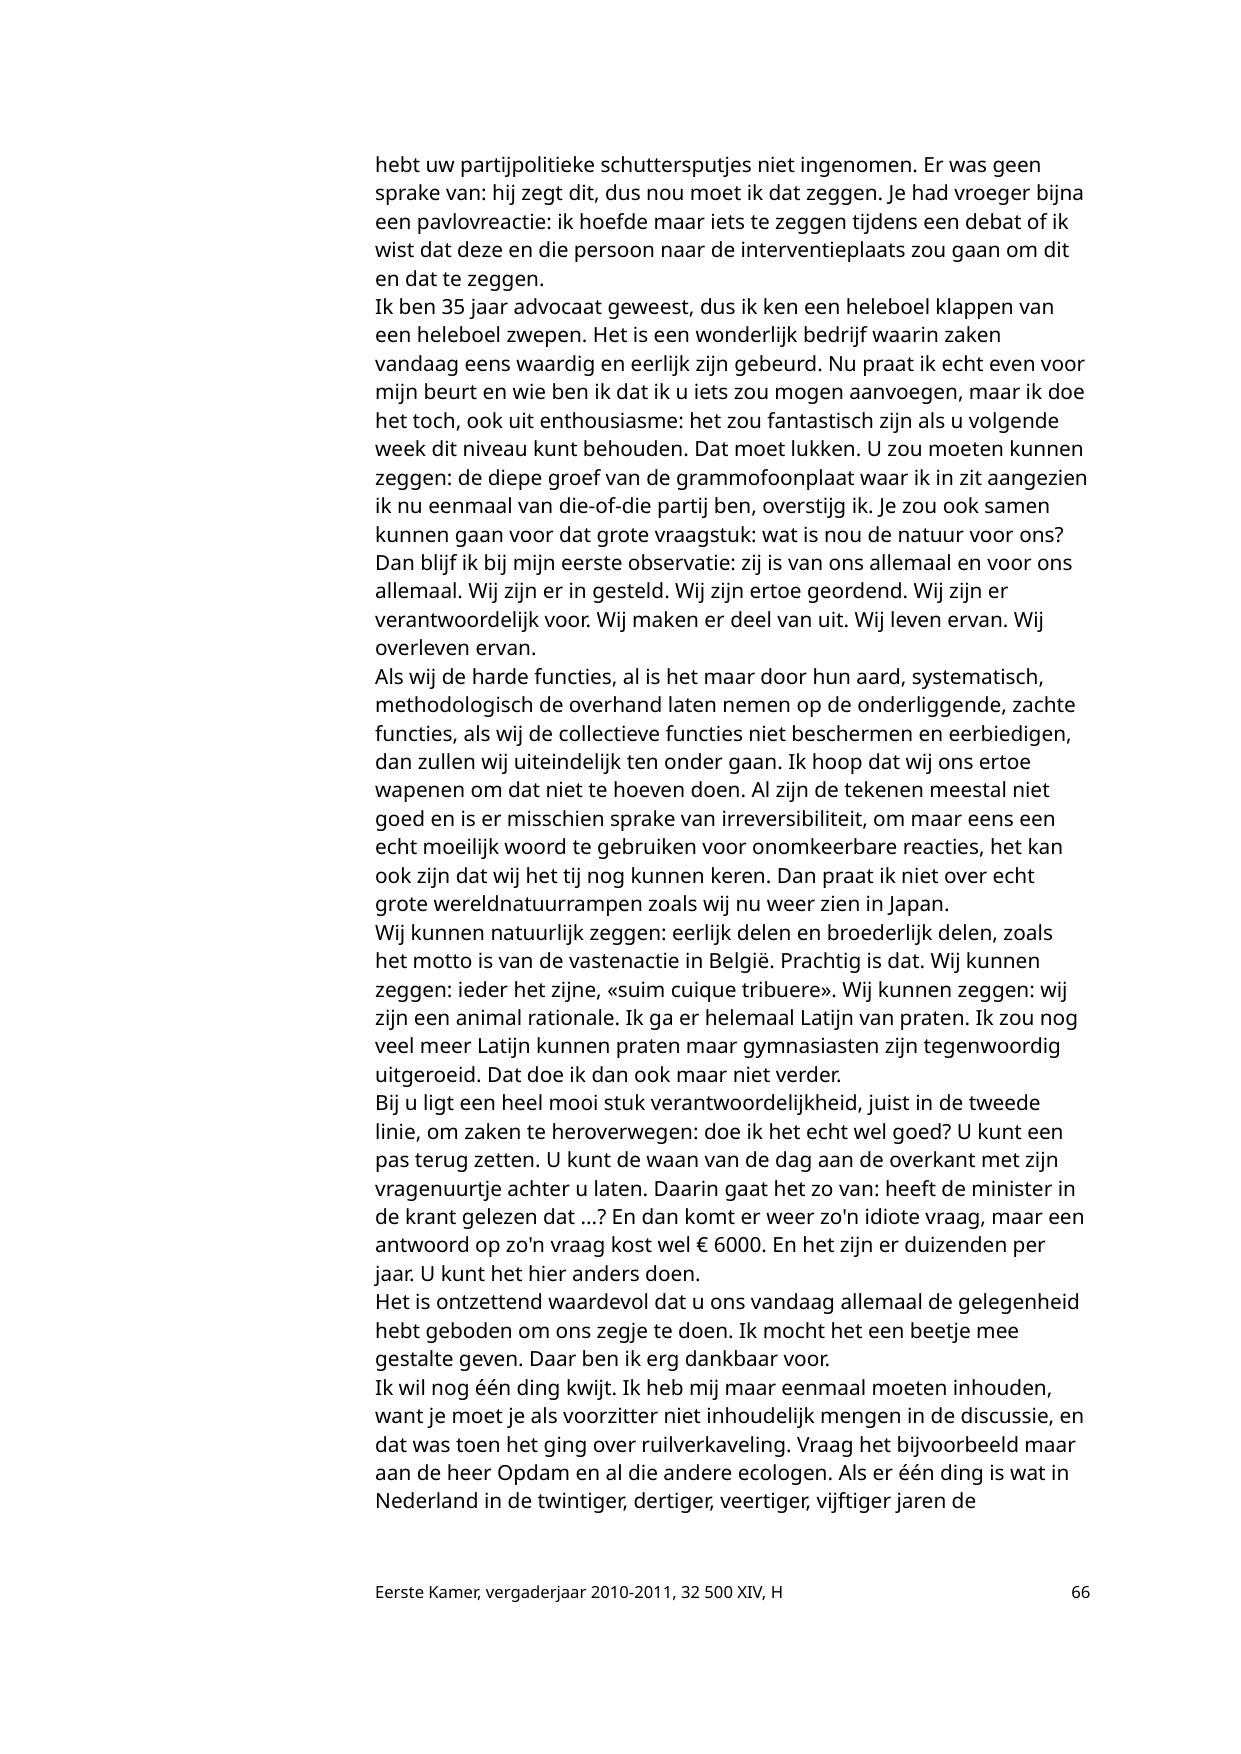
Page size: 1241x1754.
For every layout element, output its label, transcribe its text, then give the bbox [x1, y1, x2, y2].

text hebt uw partijpolitieke schuttersputjes niet ingenomen. Er was geen sprake van: hij zegt dit, dus nou moet ik dat zeggen. Je had vroeger bijna een pavlovreactie: ik hoefde maar iets te zeggen tijdens een debat of ik wist dat deze en die persoon naar de interventieplaats zou gaan om dit en dat te zeggen. [375, 150, 1090, 292]
text Als wij de harde functies, al is het maar door hun aard, systematisch, methodologisch de overhand laten nemen op de onderliggende, zachte functies, als wij de collectieve functies niet beschermen en eerbiedigen, dan zullen wij uiteindelijk ten onder gaan. Ik hoop dat wij ons ertoe wapenen om dat niet te hoeven doen. Al zijn de tekenen meestal niet goed en is er misschien sprake van irreversibiliteit, om maar eens een echt moeilijk woord te gebruiken voor onomkeerbare reacties, het kan ook zijn dat wij het tij nog kunnen keren. Dan praat ik niet over echt grote wereldnatuurrampen zoals wij nu weer zien in Japan. [375, 662, 1090, 918]
text Bij u ligt een heel mooi stuk verantwoordelijkheid, juist in de tweede linie, om zaken te heroverwegen: doe ik het echt wel goed? U kunt een pas terug zetten. U kunt de waan van de dag aan de overkant met zijn vragenuurtje achter u laten. Daarin gaat het zo van: heeft de minister in de krant gelezen dat ...? En dan komt er weer zo'n idiote vraag, maar een antwoord op zo'n vraag kost wel € 6000. En het zijn er duizenden per jaar. U kunt het hier anders doen. [375, 1088, 1090, 1287]
text Het is ontzettend waardevol dat u ons vandaag allemaal de gelegenheid hebt geboden om ons zegje te doen. Ik mocht het een beetje mee gestalte geven. Daar ben ik erg dankbaar voor. [375, 1287, 1090, 1373]
text Wij kunnen natuurlijk zeggen: eerlijk delen en broederlijk delen, zoals het motto is van de vastenactie in België. Prachtig is dat. Wij kunnen zeggen: ieder het zijne, «suim cuique tribuere». Wij kunnen zeggen: wij zijn een animal rationale. Ik ga er helemaal Latijn van praten. Ik zou nog veel meer Latijn kunnen praten maar gymnasiasten zijn tegenwoordig uitgeroeid. Dat doe ik dan ook maar niet verder. [375, 918, 1090, 1088]
text Ik wil nog één ding kwijt. Ik heb mij maar eenmaal moeten inhouden, want je moet je als voorzitter niet inhoudelijk mengen in de discussie, en dat was toen het ging over ruilverkaveling. Vraag het bijvoorbeeld maar aan de heer Opdam en al die andere ecologen. Als er één ding is wat in Nederland in de twintiger, dertiger, veertiger, vijftiger jaren de [375, 1373, 1090, 1515]
text Ik ben 35 jaar advocaat geweest, dus ik ken een heleboel klappen van een heleboel zwepen. Het is een wonderlijk bedrijf waarin zaken vandaag eens waardig en eerlijk zijn gebeurd. Nu praat ik echt even voor mijn beurt en wie ben ik dat ik u iets zou mogen aanvoegen, maar ik doe het toch, ook uit enthousiasme: het zou fantastisch zijn als u volgende week dit niveau kunt behouden. Dat moet lukken. U zou moeten kunnen zeggen: de diepe groef van de grammofoonplaat waar ik in zit aangezien ik nu eenmaal van die-of-die partij ben, overstijg ik. Je zou ook samen kunnen gaan voor dat grote vraagstuk: wat is nou de natuur voor ons? Dan blijf ik bij mijn eerste observatie: zij is van ons allemaal en voor ons allemaal. Wij zijn er in gesteld. Wij zijn ertoe geordend. Wij zijn er verantwoordelijk voor. Wij maken er deel van uit. Wij leven ervan. Wij overleven ervan. [375, 292, 1090, 662]
